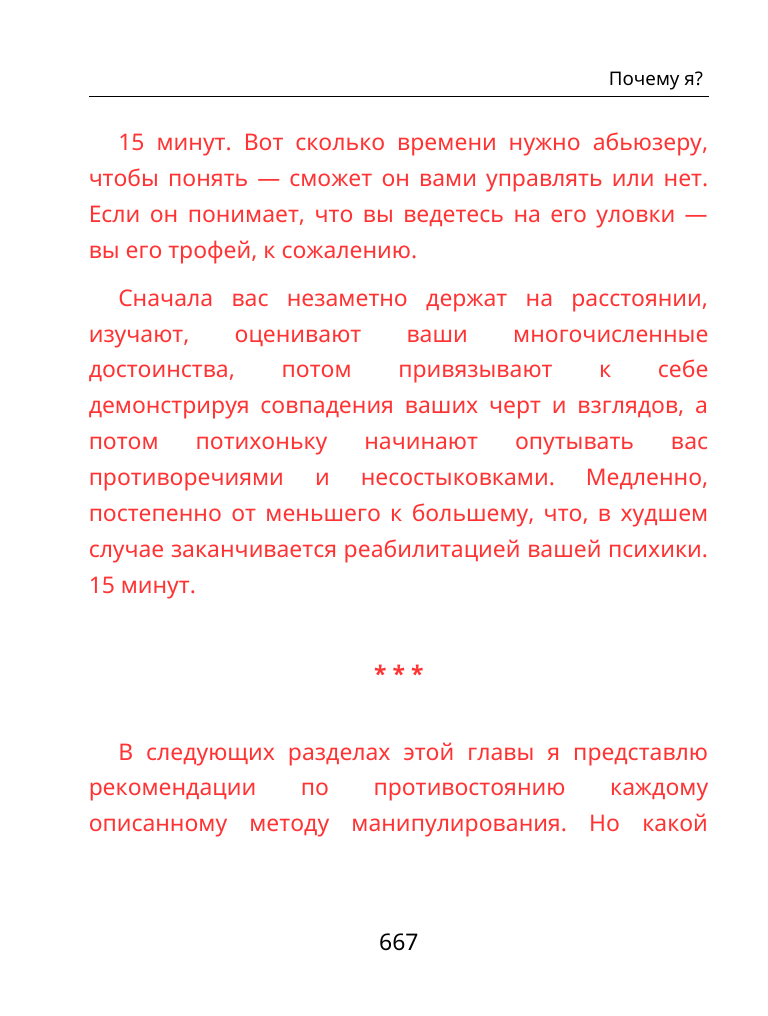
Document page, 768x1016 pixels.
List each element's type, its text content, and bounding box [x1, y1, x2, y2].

subtitle * * * [88, 658, 709, 689]
text 15 минут. Вот сколько времени нужно абьюзеру, чтобы понять — сможет он вами управлять или нет. Если он понимает, что вы ведетесь на его уловки — вы его трофей, к сожалению. [88, 126, 709, 265]
text В следующих разделах этой главы я представлю рекомендации по противостоянию каждому описанному методу манипулирования. Но какой [88, 735, 709, 838]
text Сначала вас незаметно держат на расстоянии, изучают, оценивают ваши многочисленные достоинства, потом привязывают к себе демонстрируя совпадения ваших черт и взглядов, а потом потихоньку начинают опутывать вас противоречиями и несостыковками. Медленно, постепенно от меньшего к большему, что, в худшем случае заканчивается реабилитацией вашей психики. 15 минут. [88, 282, 709, 600]
